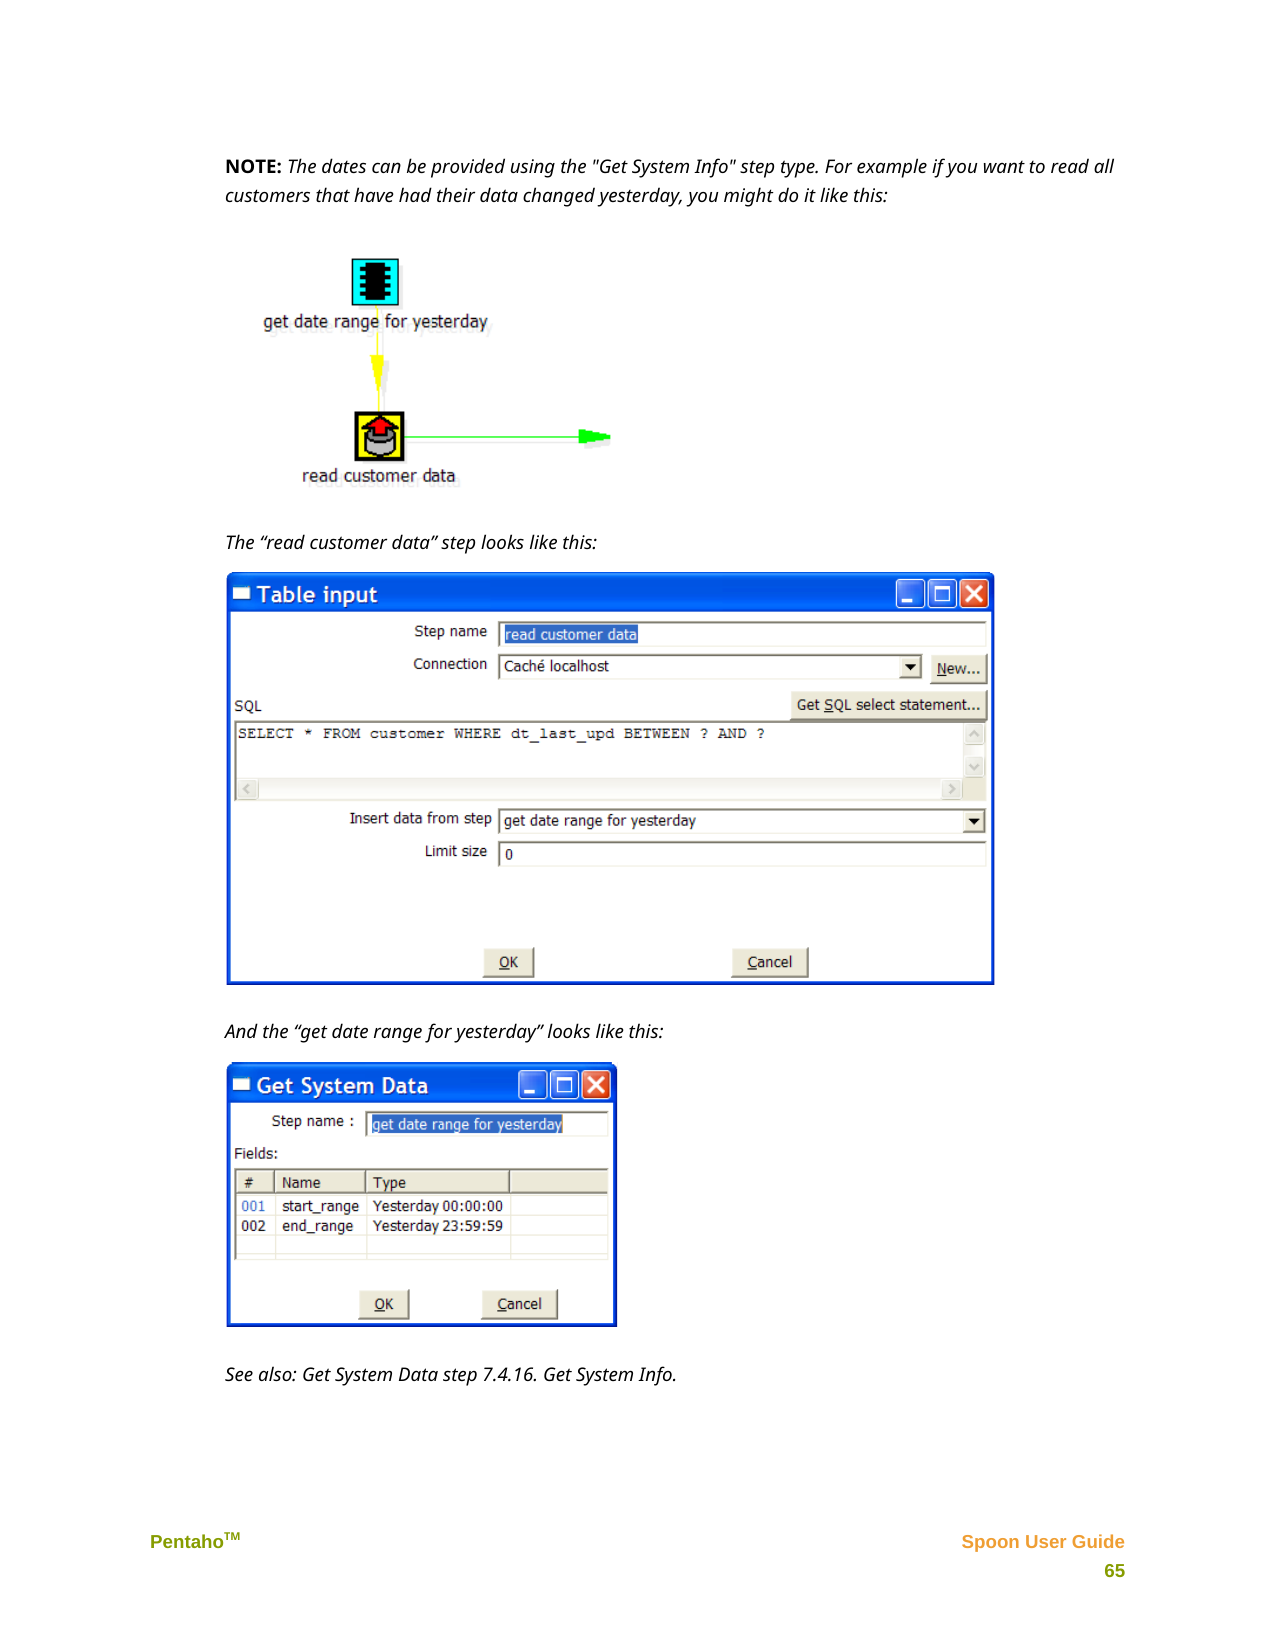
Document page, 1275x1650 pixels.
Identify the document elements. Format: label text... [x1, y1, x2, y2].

text The “read customer data” step looks like this: [225, 237, 1125, 555]
text And the “get date range for yesterday” looks like this: [225, 1015, 1125, 1044]
text NOTE: The dates can be provided using the "Get System Info" step type. For example if you want to read all customers that have had their data changed yesterday, you might do it like this: [225, 150, 1125, 208]
text See also: Get System Data step 7.4.16. Get System Info. [225, 1358, 1125, 1387]
